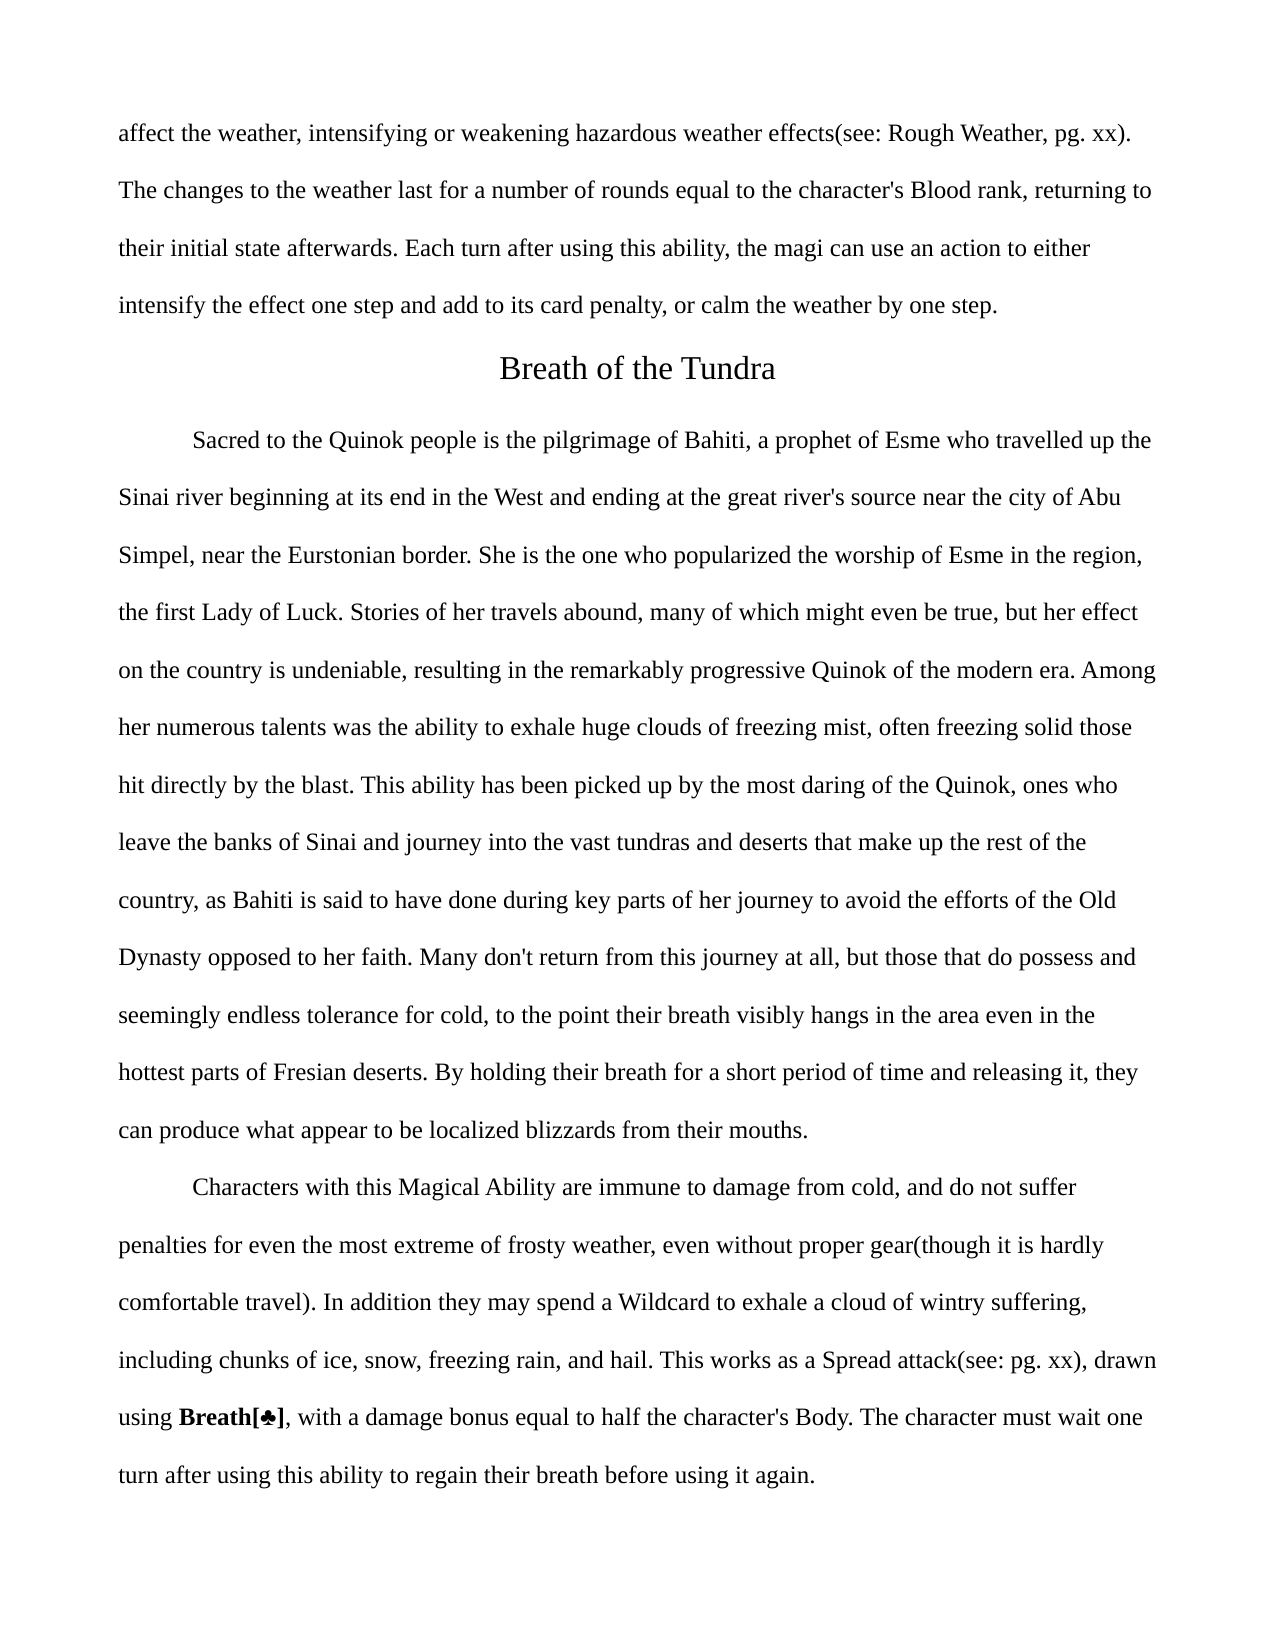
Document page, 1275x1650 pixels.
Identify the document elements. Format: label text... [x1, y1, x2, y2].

text affect the weather, intensifying or weakening hazardous weather effects(see: Rough Weather, pg. xx). The changes to the weather last for a number of rounds equal to the character's Blood rank, returning to their initial state afterwards. Each turn after using this ability, the magi can use an action to either intensify the effect one step and add to its card penalty, or calm the weather by one step. [118, 118, 1157, 319]
text Characters with this Magical Ability are immune to damage from cold, and do not suffer penalties for even the most extreme of frosty weather, even without proper gear(though it is hardly comfortable travel). In addition they may spend a Wildcard to exhale a cloud of wintry suffering, including chunks of ice, snow, freezing rain, and hail. This works as a Spread attack(see: pg. xx), drawn using Breath[♣], with a damage bonus equal to half the character's Body. The character must wait one turn after using this ability to regain their breath before using it again. [118, 1172, 1157, 1488]
text Sacred to the Quinok people is the pilgrimage of Bahiti, a prophet of Esme who travelled up the Sinai river beginning at its end in the West and ending at the great river's source near the city of Abu Simpel, near the Eurstonian border. She is the one who popularized the worship of Esme in the region, the first Lady of Luck. Stories of her travels abound, many of which might even be true, but her effect on the country is undeniable, resulting in the remarkably progressive Quinok of the modern era. Among her numerous talents was the ability to exhale huge clouds of freezing mist, often freezing solid those hit directly by the blast. This ability has been picked up by the most daring of the Quinok, ones who leave the banks of Sinai and journey into the vast tundras and deserts that make up the rest of the country, as Bahiti is said to have done during key parts of her journey to avoid the efforts of the Old Dynasty opposed to her faith. Many don't return from this journey at all, but those that do possess and seemingly endless tolerance for cold, to the point their breath visibly hangs in the area even in the hottest parts of Fresian deserts. By holding their breath for a short period of time and releasing it, they can produce what appear to be localized blizzards from their mouths. [118, 425, 1157, 1143]
text Breath of the Tundra [118, 348, 1157, 386]
